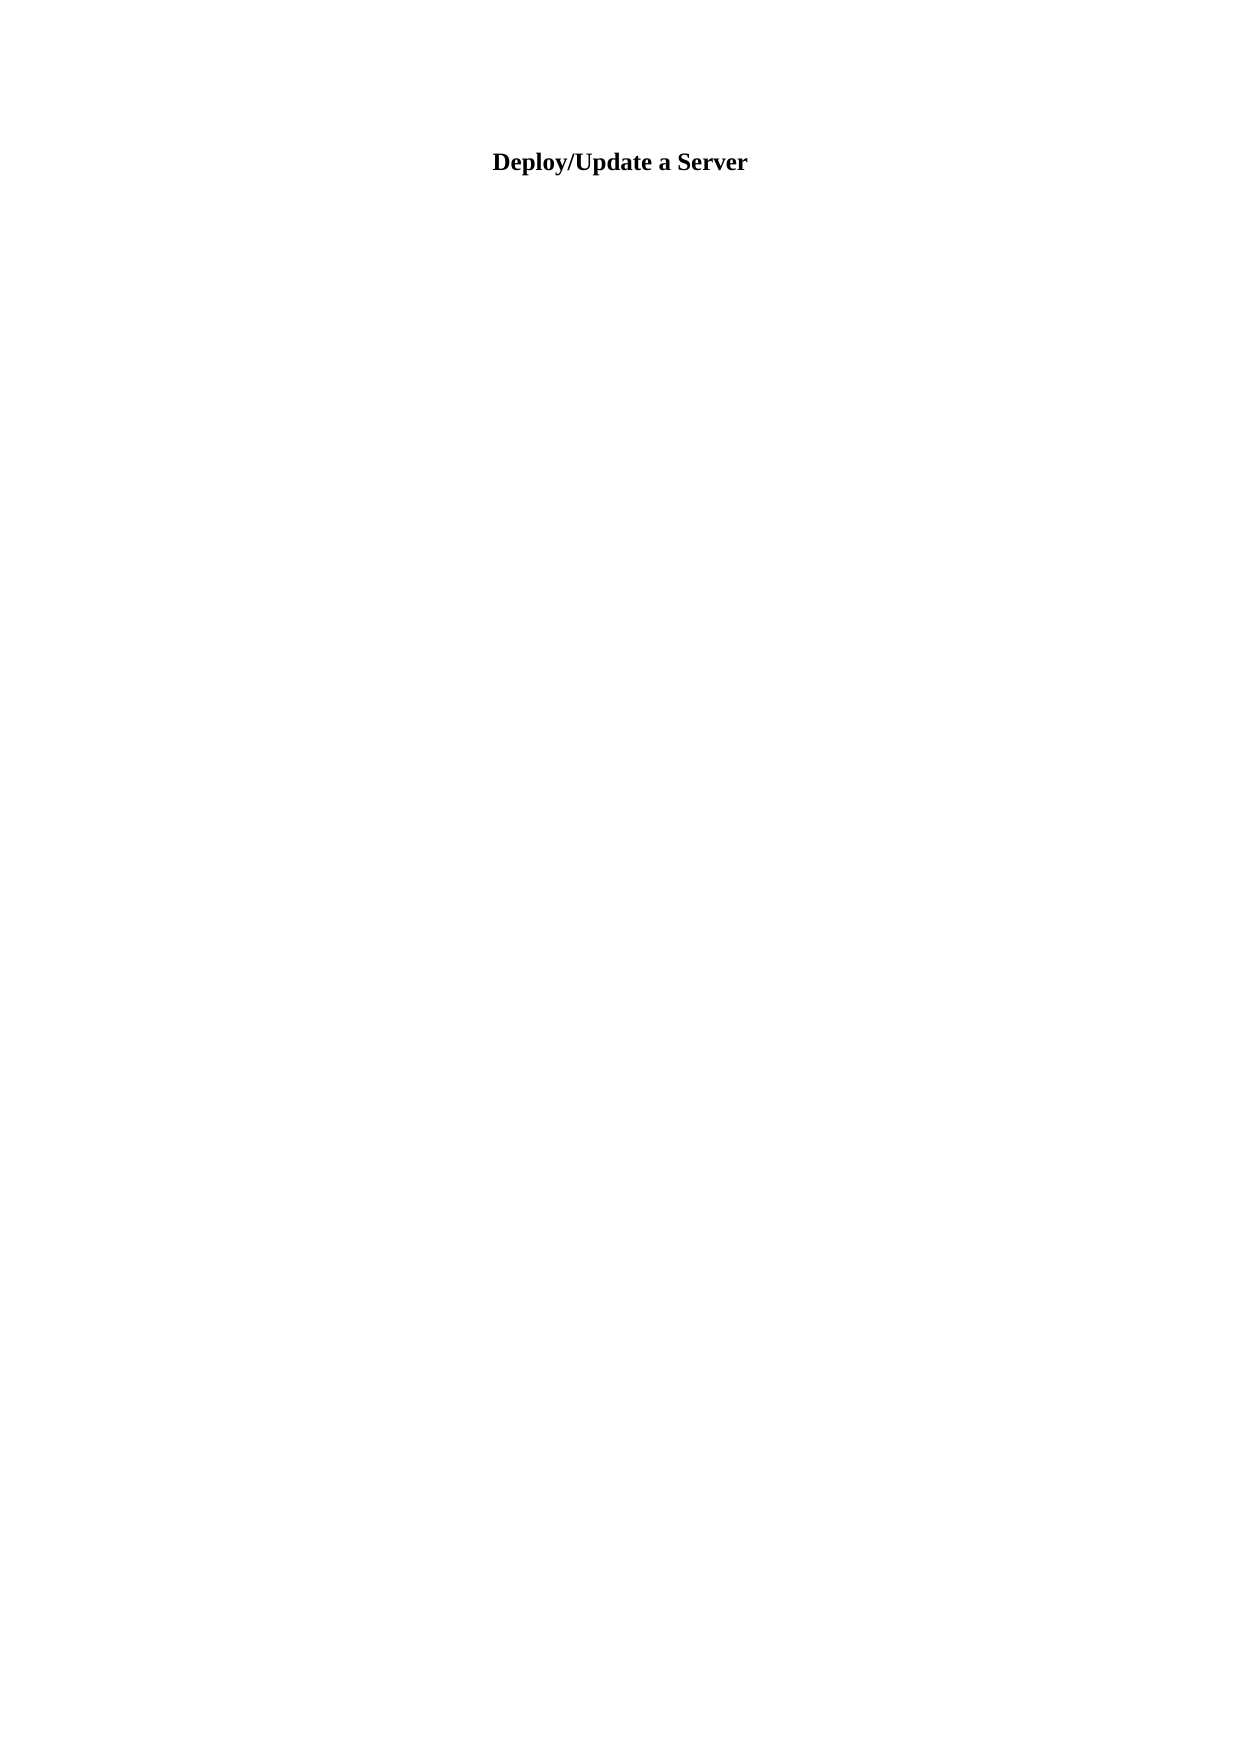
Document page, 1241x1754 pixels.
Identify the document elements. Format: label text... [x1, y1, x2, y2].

text Deploy/Update a Server [118, 147, 1122, 176]
